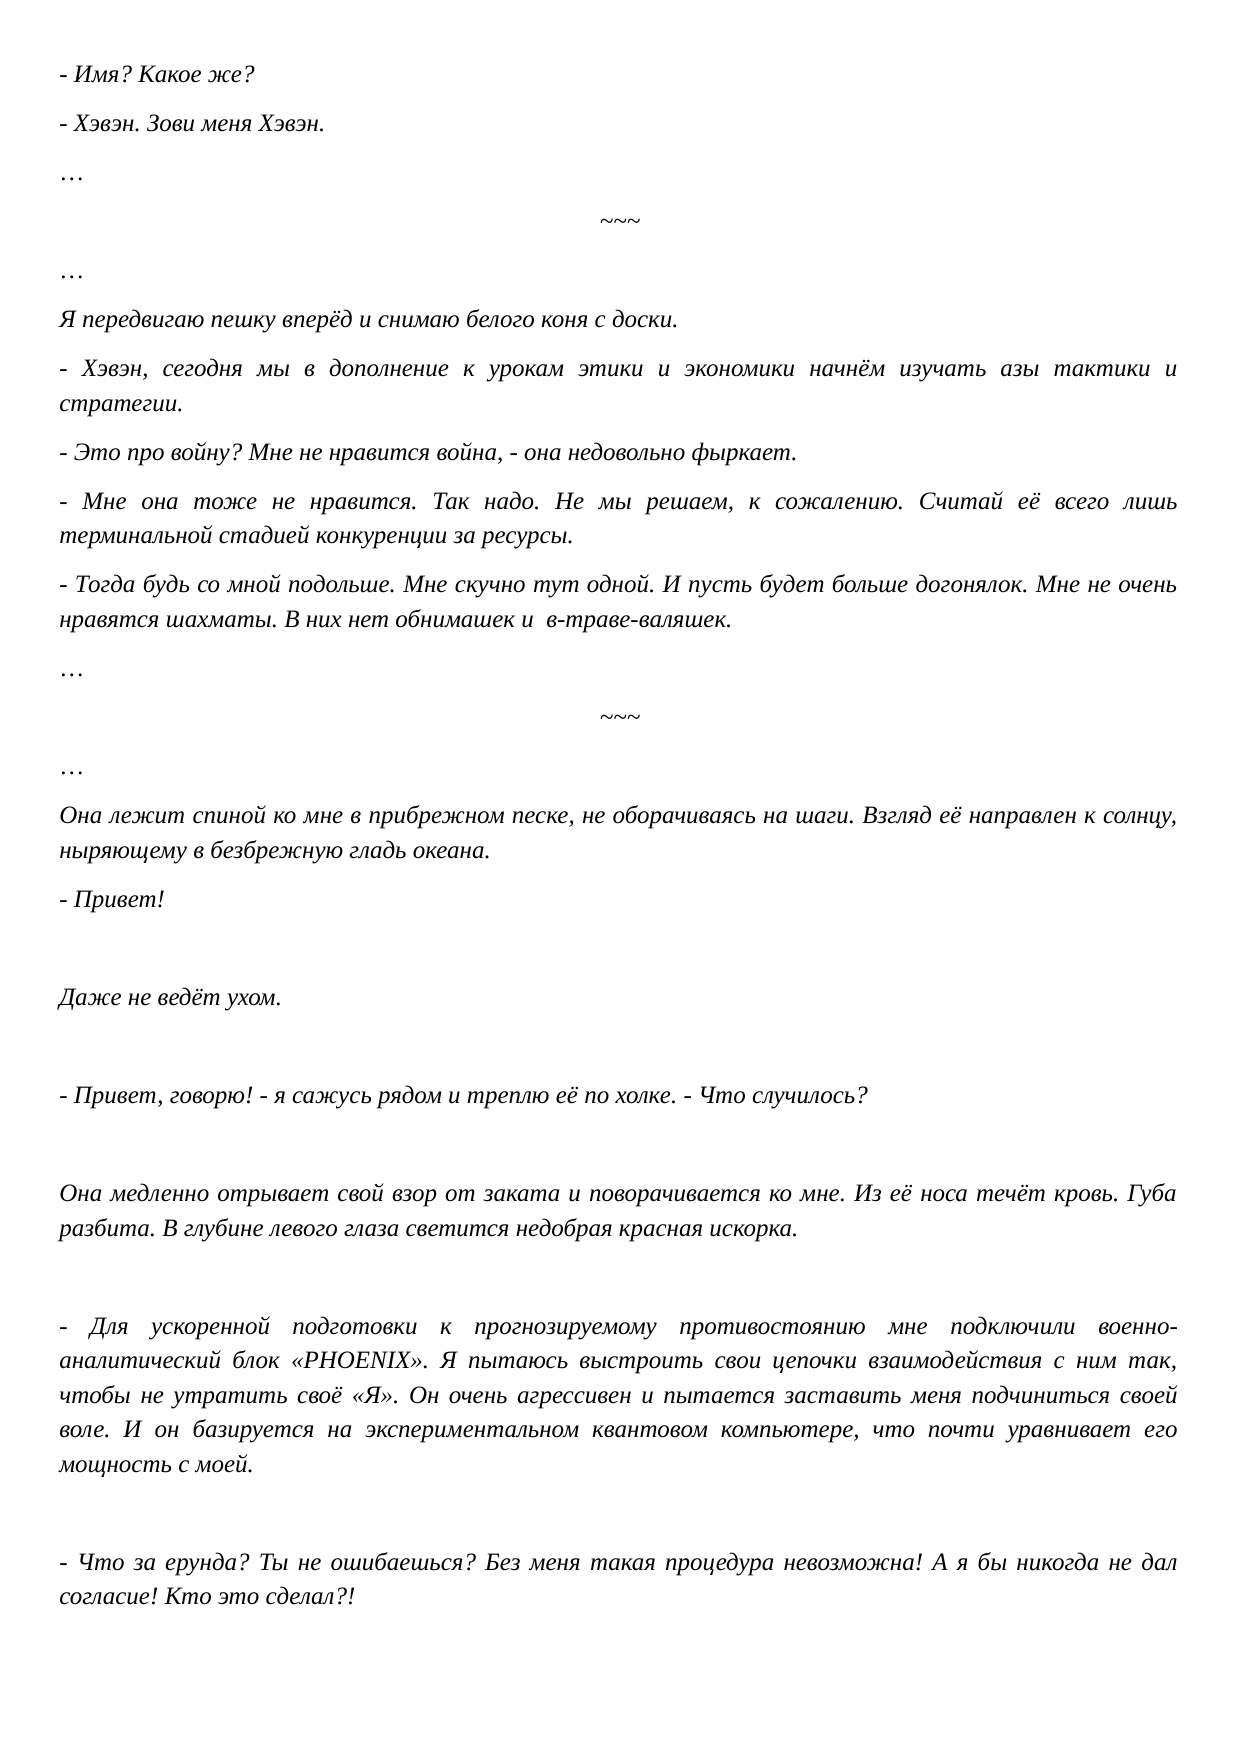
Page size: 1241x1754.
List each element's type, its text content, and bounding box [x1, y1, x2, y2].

text Она медленно отрывает свой взор от заката и поворачивается ко мне. Из её носа течёт кровь. Губа разбита. В глубине левого глаза светится недобрая красная искорка. [59, 1178, 1181, 1241]
text - Привет, говорю! - я сажусь рядом и треплю её по холке. - Что случилось? [59, 1080, 1181, 1109]
text Даже не ведёт ухом. [59, 982, 1181, 1011]
text Я передвигаю пешку вперёд и снимаю белого коня с доски. [59, 304, 1181, 333]
text - Мне она тоже не нравится. Так надо. Не мы решаем, к сожалению. Считай её всего лишь терминальной стадией конкуренции за ресурсы. [59, 486, 1181, 549]
text … [59, 255, 1181, 284]
text - Что за ерунда? Ты не ошибаешься? Без меня такая процедура невозможна! А я бы никогда не дал согласие! Кто это сделал?! [59, 1547, 1181, 1610]
text … [59, 751, 1181, 780]
text ~~~ [59, 702, 1181, 731]
text … [59, 157, 1181, 186]
text - Хэвэн, сегодня мы в дополнение к урокам этики и экономики начнём изучать азы тактики и стратегии. [59, 353, 1181, 417]
text - Тогда будь со мной подольше. Мне скучно тут одной. И пусть будет больше догонялок. Мне не очень нравятся шахматы. В них нет обнимашек и в-траве-валяшек. [59, 569, 1181, 633]
text Она лежит спиной ко мне в прибрежном песке, не оборачиваясь на шаги. Взгляд её направлен к солнцу, ныряющему в безбрежную гладь океана. [59, 800, 1181, 863]
text - Имя? Какое же? [59, 59, 1181, 88]
text - Для ускоренной подготовки к прогнозируемому противостоянию мне подключили военно-аналитический блок «PHOENIX». Я пытаюсь выстроить свои цепочки взаимодействия с ним так, чтобы не утратить своё «Я». Он очень агрессивен и пытается заставить меня подчиниться своей воле. И он базируется на экспериментальном квантовом компьютере, что почти уравнивает его мощность с моей. [59, 1311, 1181, 1477]
text - Это про войну? Мне не нравится война, - она недовольно фыркает. [59, 437, 1181, 466]
text - Хэвэн. Зови меня Хэвэн. [59, 108, 1181, 137]
text … [59, 653, 1181, 682]
text ~~~ [59, 206, 1181, 235]
text - Привет! [59, 884, 1181, 913]
